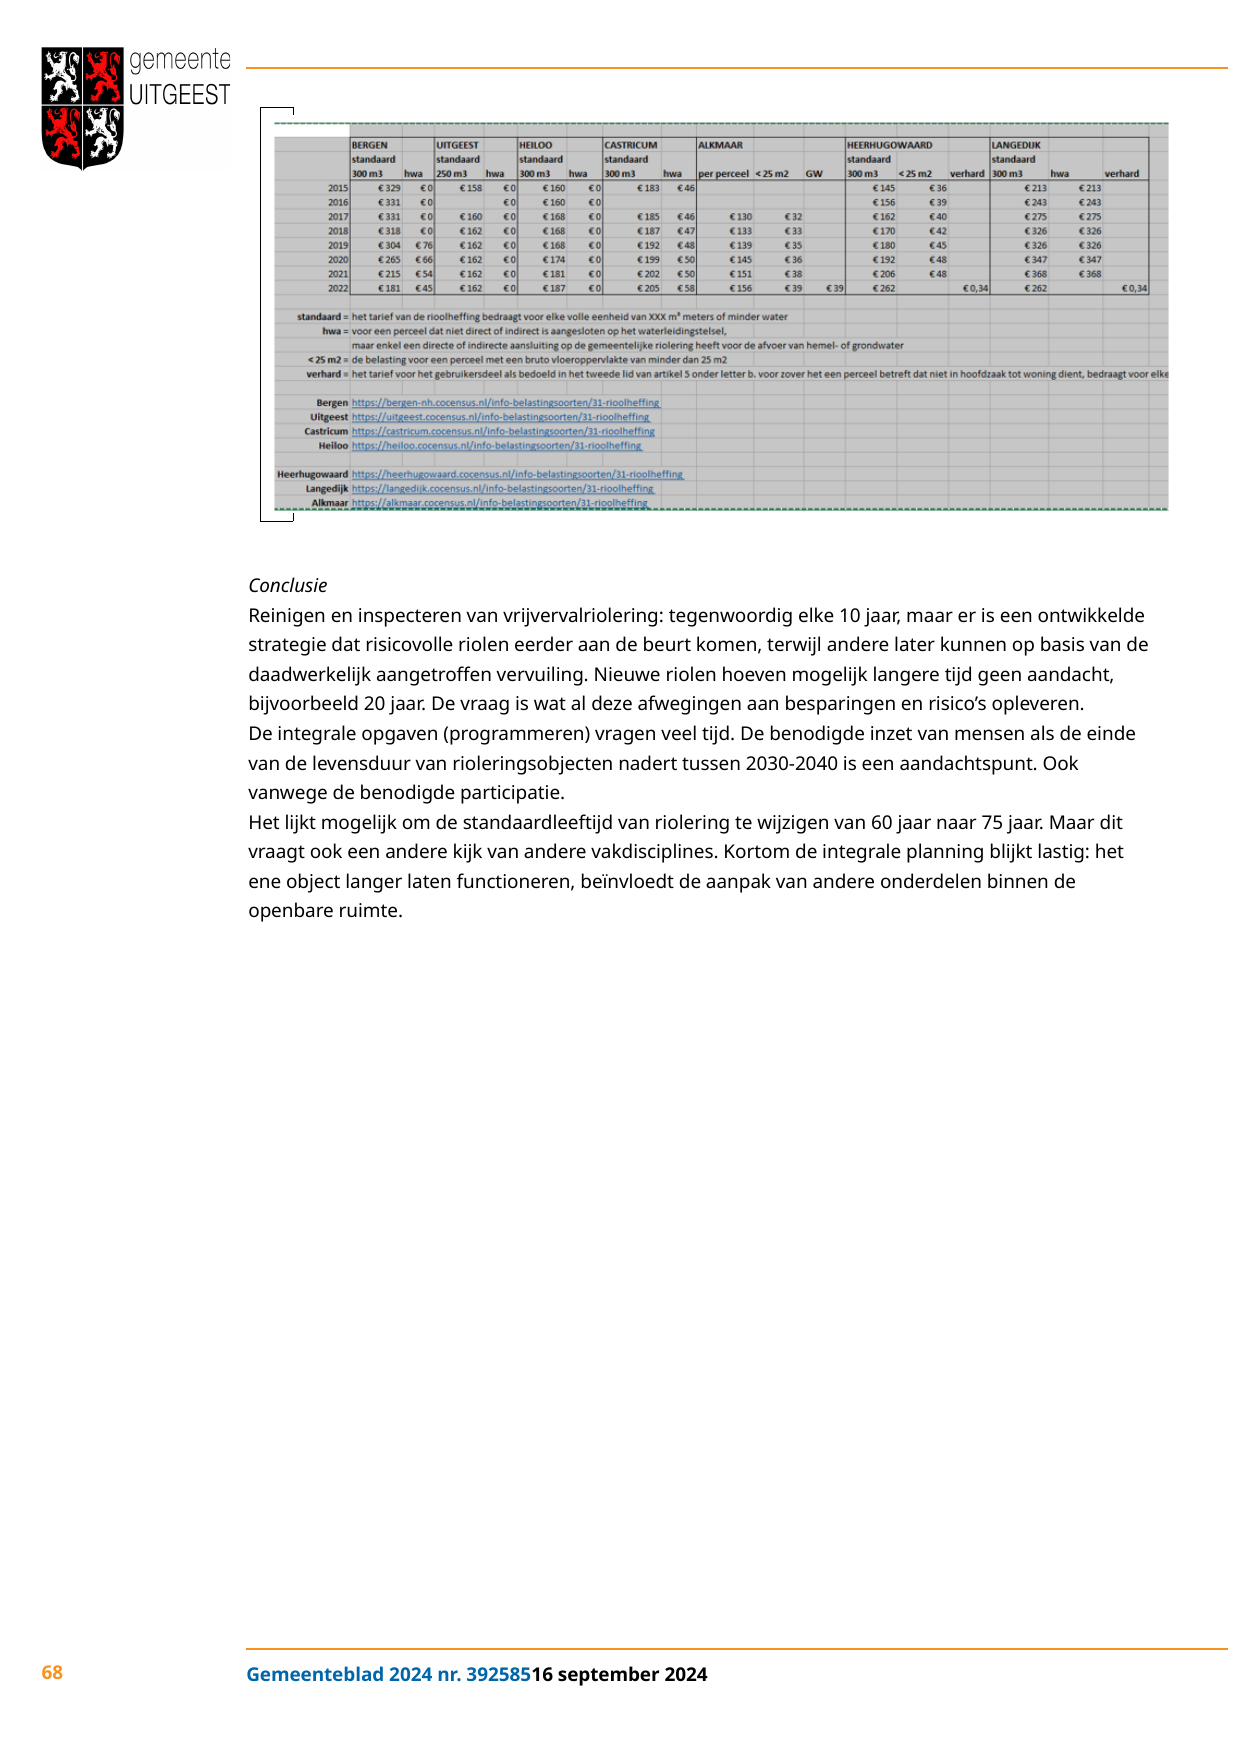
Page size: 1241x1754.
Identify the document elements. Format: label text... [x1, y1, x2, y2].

text Conclusie [248, 572, 1152, 598]
text Het lijkt mogelijk om de standaardleeftijd van riolering te wijzigen van 60 jaar naar 75 jaar. Maar dit vraagt ook een andere kijk van andere vakdisciplines. Kortom de integrale planning blijkt lastig: het ene object langer laten functioneren, beïnvloedt de aanpak van andere onderdelen binnen de openbare ruimte. [248, 809, 1152, 923]
text Reinigen en inspecteren van vrijvervalriolering: tegenwoordig elke 10 jaar, maar er is een ontwikkelde strategie dat risicovolle riolen eerder aan de beurt komen, terwijl andere later kunnen op basis van de daadwerkelijk aangetroffen vervuiling. Nieuwe riolen hoeven mogelijk langere tijd geen aandacht, bijvoorbeeld 20 jaar. De vraag is wat al deze afwegingen aan besparingen en risico’s opleveren. [248, 602, 1152, 716]
picture [268, 115, 1173, 513]
text De integrale opgaven (programmeren) vragen veel tijd. De benodigde inzet van mensen als de einde van de levensduur van rioleringsobjecten nadert tussen 2030-2040 is een aandachtspunt. Ook vanwege de benodigde participatie. [248, 720, 1152, 805]
picture [41, 47, 231, 172]
